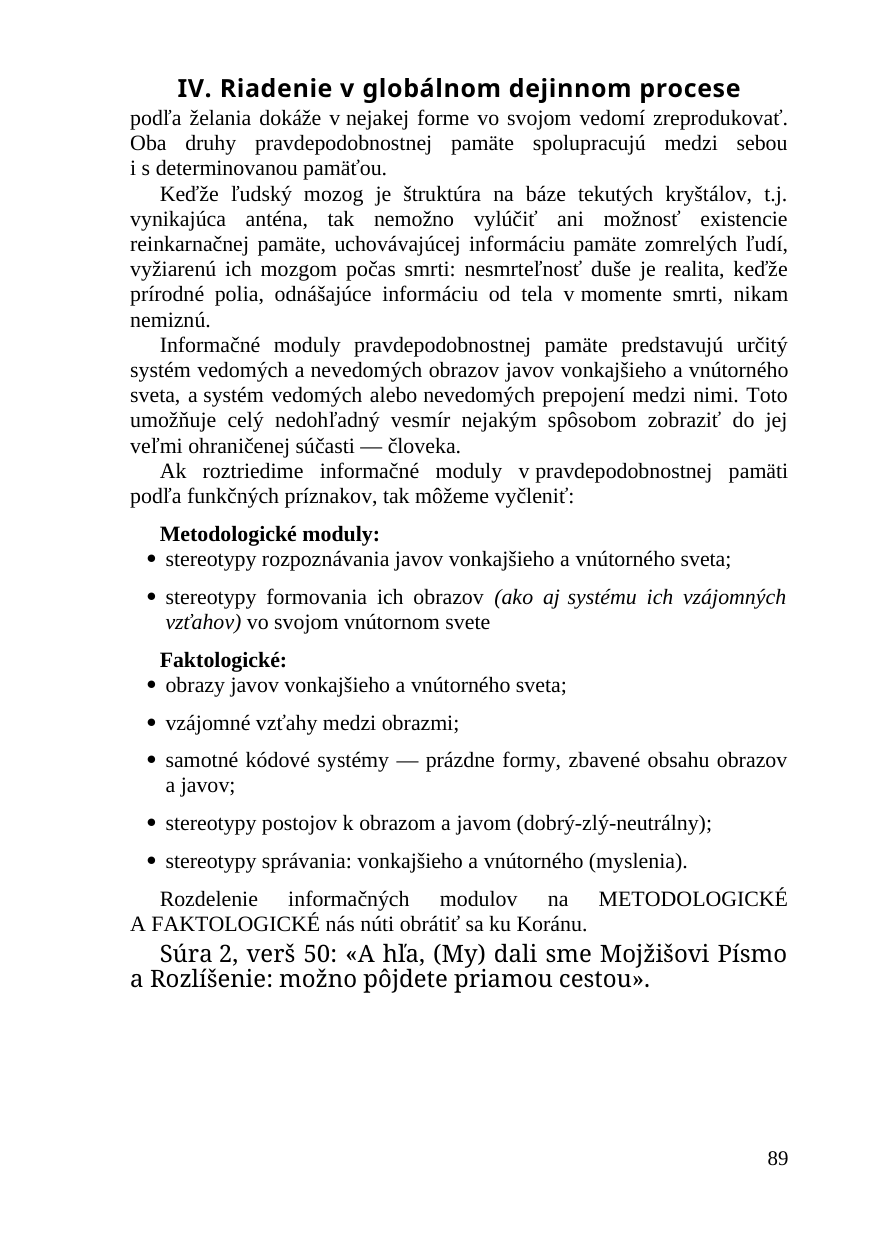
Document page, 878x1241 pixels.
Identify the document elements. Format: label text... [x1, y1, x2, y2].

text Ak roztriedime informačné moduly v pravdepodobnostnej pamäti podľa funkčných príznakov, tak môžeme vyčleniť: [130, 458, 788, 508]
list stereotypy správania: vonkajšieho a vnútorného (myslenia). [148, 848, 788, 873]
list obrazy javov vonkajšieho a vnútorného sveta; [148, 672, 788, 697]
list stereotypy rozpoznávania javov vonkajšieho a vnútorného sveta; [148, 546, 788, 571]
text podľa želania dokáže v nejakej forme vo svojom vedomí zreprodukovať. Oba druhy pravdepodobnostnej pamäte spolupracujú medzi sebou i s determinovanou pamäťou. [130, 105, 788, 181]
list vzájomné vzťahy medzi obrazmi; [148, 709, 788, 735]
text Keďže ľudský mozog je štruktúra na báze tekutých kryštálov, t.j. vynikajúca anténa, tak nemožno vylúčiť ani možnosť existencie reinkarnačnej pamäte, uchovávajúcej informáciu pamäte zomrelých ľudí, vyžiarenú ich mozgom počas smrti: nesmrteľnosť duše je realita, keďže prírodné polia, odnášajúce informáciu od tela v momente smrti, nikam nemiznú. [130, 181, 788, 332]
list samotné kódové systémy — prázdne formy, zbavené obsahu obrazov a javov; [148, 747, 788, 798]
list stereotypy postojov k obrazom a javom (dobrý-zlý-neutrálny); [148, 810, 788, 835]
text Faktologické: [130, 647, 788, 672]
text Rozdelenie informačných modulov na METODOLOGICKÉ A FAKTOLOGICKÉ nás núti obrátiť sa ku Koránu. [130, 886, 788, 936]
text Informačné moduly pravdepodobnostnej pamäte predstavujú určitý systém vedomých a nevedomých obrazov javov vonkajšieho a vnútorného sveta, a systém vedomých alebo nevedomých prepojení medzi nimi. Toto umožňuje celý nedohľadný vesmír nejakým spôsobom zobraziť do jej veľmi ohraničenej súčasti — človeka. [130, 332, 788, 458]
text Metodologické moduly: [130, 521, 788, 546]
list stereotypy formovania ich obrazov (ako aj systému ich vzájomných vzťahov) vo svojom vnútornom svete [148, 584, 788, 634]
text Súra 2, verš 50: «A hľa, (My) dali sme Mojžišovi Písmo a Rozlíšenie: možno pôjdete priamou cestou». [130, 942, 788, 992]
